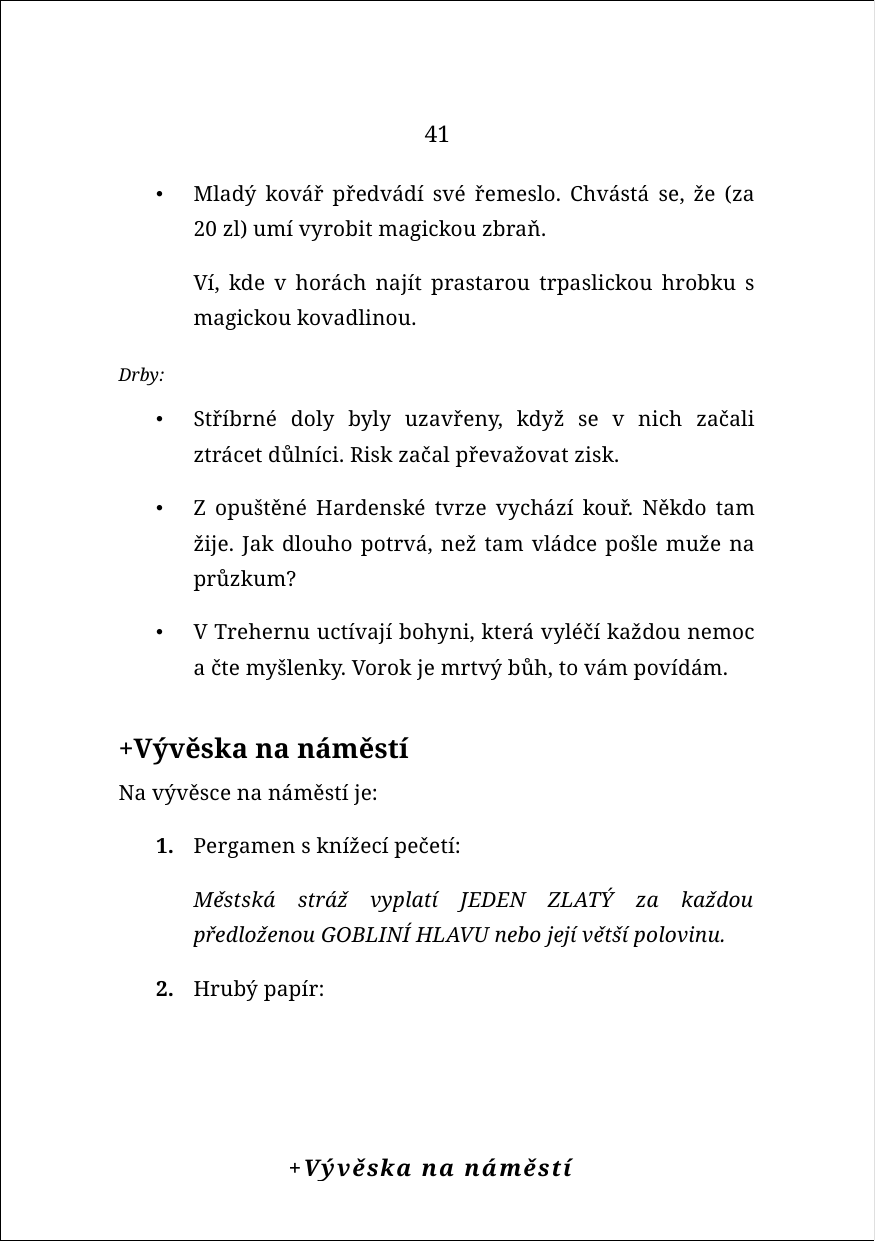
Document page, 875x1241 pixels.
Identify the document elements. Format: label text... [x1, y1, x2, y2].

list Z opuštěné Hardenské tvrze vychází kouř. Někdo tam žije. Jak dlouho potrvá, než tam vládce pošle muže na průzkum? [156, 493, 756, 593]
list Hrubý papír: [156, 974, 756, 1002]
list Stříbrné doly byly uzavřeny, když se v nich začali ztrácet důlníci. Risk začal převažovat zisk. [156, 404, 756, 468]
list Městská stráž vyplatí JEDEN ZLATÝ za každou předloženou GOBLINÍ HLAVU nebo její větší polovinu. [156, 885, 756, 949]
list Ví, kde v horách najít prastarou trpaslickou hrobku s magickou kovadlinou. [156, 268, 756, 332]
text Na vývěsce na náměstí je: [118, 778, 756, 807]
list V Trehernu uctívají bohyni, která vyléčí každou nemoc a čte myšlenky. Vorok je mrtvý bůh, to vám povídám. [156, 617, 756, 681]
list Pergamen s knížecí pečetí: [156, 832, 756, 860]
subtitle +Vývěska na náměstí [118, 730, 756, 767]
list Mladý kovář předvádí své řemeslo. Chvástá se, že (za 20 zl) umí vyrobit magickou zbraň. [156, 179, 756, 243]
text Drby: [118, 362, 756, 387]
